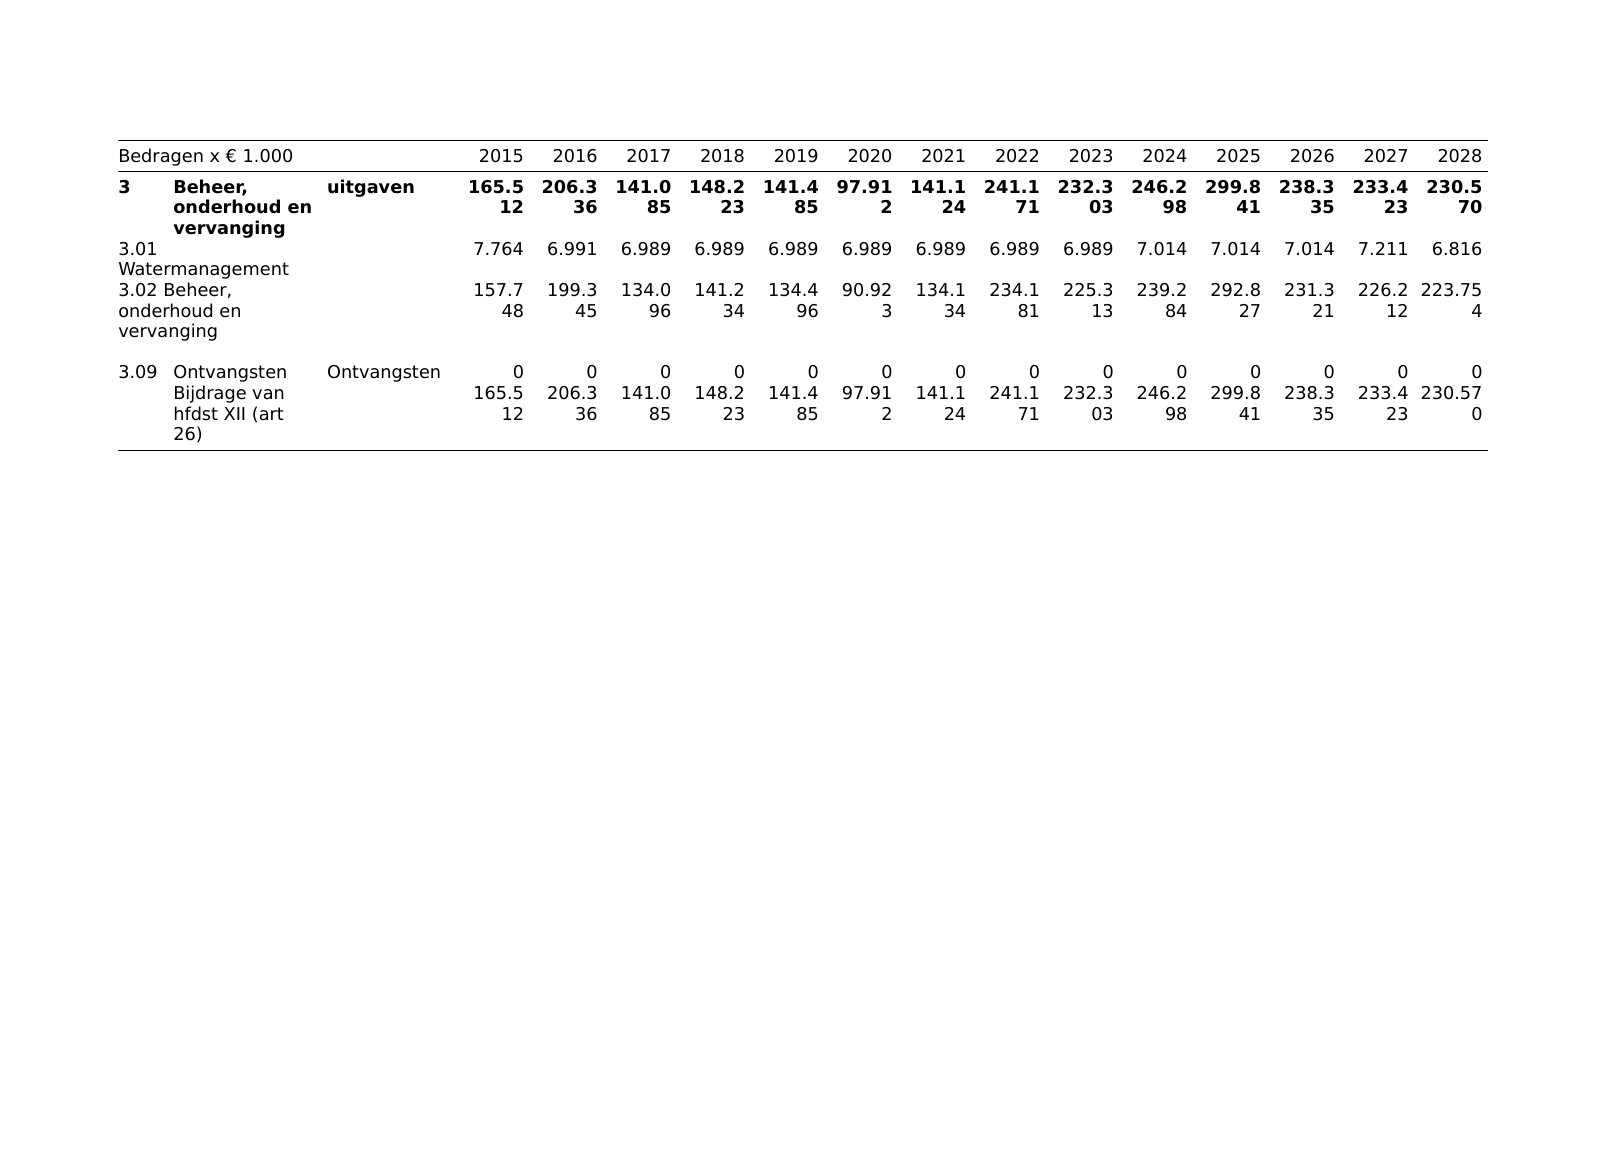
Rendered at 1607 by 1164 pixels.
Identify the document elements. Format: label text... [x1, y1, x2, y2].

table_cell 225.313 [1046, 280, 1119, 342]
table_cell [118, 342, 167, 362]
table_cell 231.321 [1267, 280, 1340, 342]
table_header 2022 [972, 141, 1046, 171]
table_cell 206.336 [530, 383, 603, 449]
table_header 2026 [1267, 141, 1340, 171]
table_cell [1267, 342, 1340, 362]
table_cell 7.764 [456, 239, 530, 280]
table_cell 0 [603, 363, 677, 383]
table_cell 6.989 [603, 239, 677, 280]
table_cell 6.989 [751, 239, 824, 280]
table_cell 97.912 [825, 172, 898, 239]
table_cell [321, 280, 456, 342]
table_cell 141.124 [898, 172, 972, 239]
table_cell 299.841 [1193, 172, 1267, 239]
table_cell 206.336 [530, 172, 603, 239]
table_cell 230.570 [1414, 172, 1488, 239]
table_cell Bijdrage van hfdst XII (art 26) [167, 383, 321, 449]
table_cell 0 [825, 363, 898, 383]
table_cell 239.284 [1119, 280, 1193, 342]
table_cell Ontvangsten [167, 363, 321, 383]
table_cell Beheer, onderhoud en vervanging [167, 172, 321, 239]
table_cell 141.085 [603, 383, 677, 449]
table_header 2015 [456, 141, 530, 171]
table_cell 6.989 [898, 239, 972, 280]
table_cell 134.134 [898, 280, 972, 342]
table_cell 0 [530, 363, 603, 383]
table_cell 90.923 [825, 280, 898, 342]
table_cell 292.827 [1193, 280, 1267, 342]
table_cell 7.014 [1267, 239, 1340, 280]
table_cell 97.912 [825, 383, 898, 449]
table_header 2023 [1046, 141, 1119, 171]
table_header 2017 [603, 141, 677, 171]
table_cell 0 [677, 363, 751, 383]
table_cell 3.01 Watermanagement [118, 239, 321, 280]
table_cell 0 [1046, 363, 1119, 383]
table_header [321, 141, 456, 171]
table_cell 6.816 [1414, 239, 1488, 280]
table_cell 141.085 [603, 172, 677, 239]
table_cell [603, 342, 677, 362]
table_cell 157.748 [456, 280, 530, 342]
table_cell 0 [1267, 363, 1340, 383]
table_cell 7.014 [1193, 239, 1267, 280]
table_header 2016 [530, 141, 603, 171]
table_cell [1046, 342, 1119, 362]
table_cell 238.335 [1267, 383, 1340, 449]
table_header 2020 [825, 141, 898, 171]
table_cell 230.570 [1414, 383, 1488, 449]
table_cell 141.485 [751, 172, 824, 239]
table_cell 241.171 [972, 383, 1046, 449]
table_cell 0 [456, 363, 530, 383]
table_cell 148.223 [677, 383, 751, 449]
table_cell 165.512 [456, 383, 530, 449]
table_cell [825, 342, 898, 362]
table_header Bedragen x € 1.000 [118, 141, 321, 171]
table_cell 6.989 [677, 239, 751, 280]
table_cell 3.02 Beheer, onderhoud en vervanging [118, 280, 321, 342]
table_header 2021 [898, 141, 972, 171]
table_cell 238.335 [1267, 172, 1340, 239]
table_cell [751, 342, 824, 362]
table_cell [167, 342, 321, 362]
table_cell 7.211 [1340, 239, 1414, 280]
table_cell [1193, 342, 1267, 362]
table_cell 0 [1193, 363, 1267, 383]
table_cell 165.512 [456, 172, 530, 239]
table_cell 141.485 [751, 383, 824, 449]
table_cell 226.212 [1340, 280, 1414, 342]
table_cell 134.096 [603, 280, 677, 342]
table_cell 232.303 [1046, 172, 1119, 239]
table_cell 141.124 [898, 383, 972, 449]
table_header 2019 [751, 141, 824, 171]
table_cell [972, 342, 1046, 362]
table_cell 148.223 [677, 172, 751, 239]
table_cell [321, 342, 456, 362]
table_header 2025 [1193, 141, 1267, 171]
table_cell 0 [1340, 363, 1414, 383]
table_cell 0 [898, 363, 972, 383]
table_cell 241.171 [972, 172, 1046, 239]
table_cell 223.754 [1414, 280, 1488, 342]
table_cell 199.345 [530, 280, 603, 342]
table_cell [456, 342, 530, 362]
table_cell 0 [1414, 363, 1488, 383]
table_cell 6.989 [825, 239, 898, 280]
table_cell [677, 342, 751, 362]
table_cell Ontvangsten [321, 363, 456, 383]
table_header 2018 [677, 141, 751, 171]
table_cell 3.09 [118, 363, 167, 383]
table_cell 233.423 [1340, 383, 1414, 449]
table_cell 299.841 [1193, 383, 1267, 449]
table_header 2024 [1119, 141, 1193, 171]
table_header 2027 [1340, 141, 1414, 171]
table_cell [1119, 342, 1193, 362]
table_cell [321, 239, 456, 280]
table_cell 6.989 [972, 239, 1046, 280]
table_cell uitgaven [321, 172, 456, 239]
table_cell [1414, 342, 1488, 362]
table_cell 141.234 [677, 280, 751, 342]
table_cell 233.423 [1340, 172, 1414, 239]
table_cell 0 [1119, 363, 1193, 383]
table_cell [118, 383, 167, 449]
table_cell 232.303 [1046, 383, 1119, 449]
table_cell 246.298 [1119, 383, 1193, 449]
table_cell 0 [972, 363, 1046, 383]
table_cell [898, 342, 972, 362]
table_cell 0 [751, 363, 824, 383]
table_cell [321, 383, 456, 449]
table_cell [1340, 342, 1414, 362]
table_header 2028 [1414, 141, 1488, 171]
table_cell 6.991 [530, 239, 603, 280]
table_cell 246.298 [1119, 172, 1193, 239]
table_cell 234.181 [972, 280, 1046, 342]
table_cell 3 [118, 172, 167, 239]
table_cell 7.014 [1119, 239, 1193, 280]
table_cell [530, 342, 603, 362]
table_cell 6.989 [1046, 239, 1119, 280]
table_cell 134.496 [751, 280, 824, 342]
